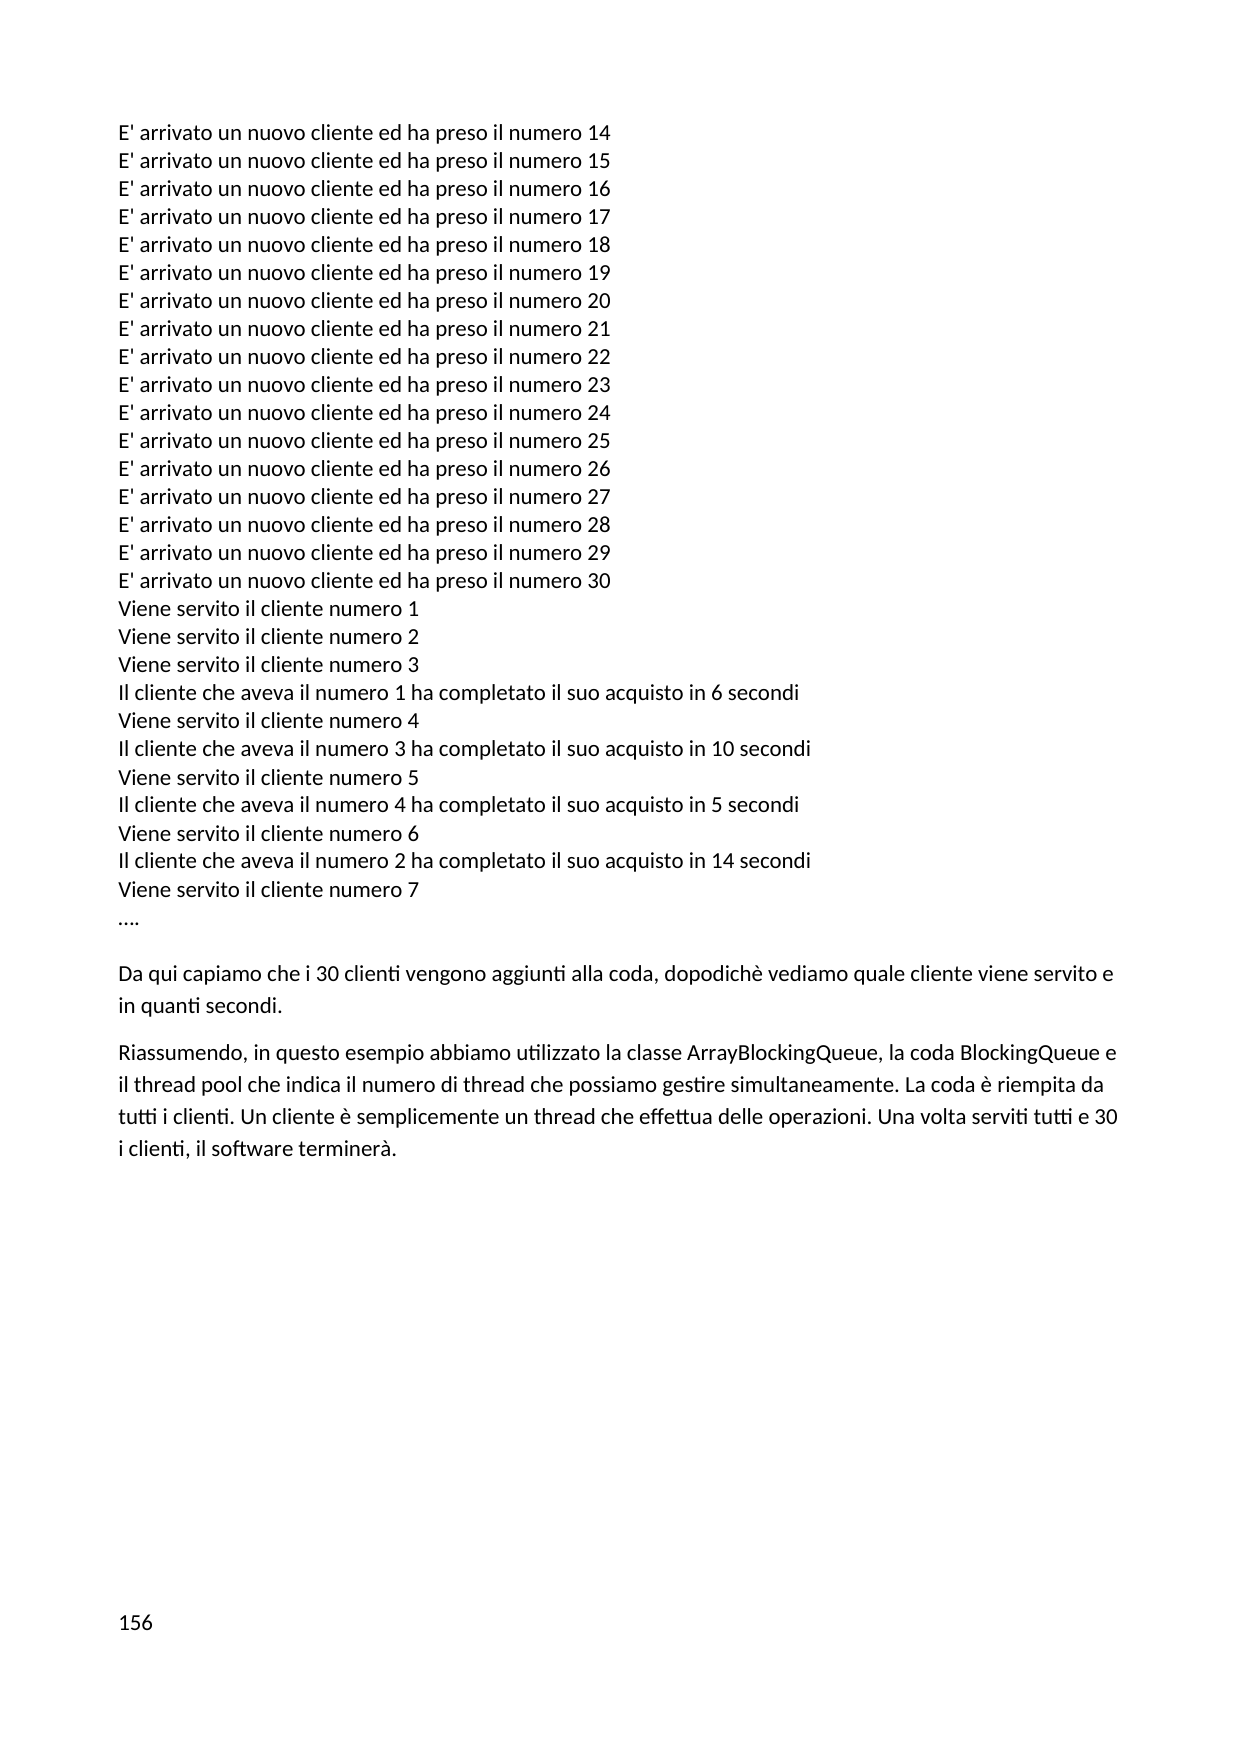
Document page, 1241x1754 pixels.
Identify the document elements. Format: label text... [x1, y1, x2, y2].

text Viene servito il cliente numero 2 [118, 622, 1122, 651]
text E' arrivato un nuovo cliente ed ha preso il numero 17 [118, 202, 1122, 230]
text E' arrivato un nuovo cliente ed ha preso il numero 30 [118, 566, 1122, 594]
text E' arrivato un nuovo cliente ed ha preso il numero 14 [118, 118, 1122, 146]
text E' arrivato un nuovo cliente ed ha preso il numero 21 [118, 314, 1122, 342]
text Da qui capiamo che i 30 clienti vengono aggiunti alla coda, dopodichè vediamo quale cliente viene servito e in quanti secondi. [118, 959, 1122, 1019]
text E' arrivato un nuovo cliente ed ha preso il numero 27 [118, 482, 1122, 510]
text E' arrivato un nuovo cliente ed ha preso il numero 16 [118, 174, 1122, 202]
text E' arrivato un nuovo cliente ed ha preso il numero 25 [118, 426, 1122, 454]
text E' arrivato un nuovo cliente ed ha preso il numero 20 [118, 286, 1122, 314]
text Viene servito il cliente numero 6 [118, 819, 1122, 847]
text Il cliente che aveva il numero 3 ha completato il suo acquisto in 10 secondi [118, 734, 1122, 763]
text E' arrivato un nuovo cliente ed ha preso il numero 15 [118, 146, 1122, 174]
text E' arrivato un nuovo cliente ed ha preso il numero 28 [118, 510, 1122, 538]
text E' arrivato un nuovo cliente ed ha preso il numero 24 [118, 398, 1122, 426]
text Viene servito il cliente numero 4 [118, 707, 1122, 734]
text E' arrivato un nuovo cliente ed ha preso il numero 26 [118, 454, 1122, 482]
text Viene servito il cliente numero 7 [118, 875, 1122, 903]
text E' arrivato un nuovo cliente ed ha preso il numero 18 [118, 230, 1122, 258]
text …. [118, 903, 1122, 931]
text Il cliente che aveva il numero 4 ha completato il suo acquisto in 5 secondi [118, 791, 1122, 819]
text E' arrivato un nuovo cliente ed ha preso il numero 22 [118, 342, 1122, 370]
text Viene servito il cliente numero 1 [118, 594, 1122, 622]
text Il cliente che aveva il numero 2 ha completato il suo acquisto in 14 secondi [118, 847, 1122, 875]
text Il cliente che aveva il numero 1 ha completato il suo acquisto in 6 secondi [118, 678, 1122, 707]
text Riassumendo, in questo esempio abbiamo utilizzato la classe ArrayBlockingQueue, la coda BlockingQueue e il thread pool che indica il numero di thread che possiamo gestire simultaneamente. La coda è riempita da tutti i clienti. Un cliente è semplicemente un thread che effettua delle operazioni. Una volta serviti tutti e 30 i clienti, il software terminerà. [118, 1038, 1122, 1162]
text E' arrivato un nuovo cliente ed ha preso il numero 29 [118, 538, 1122, 566]
text E' arrivato un nuovo cliente ed ha preso il numero 23 [118, 370, 1122, 398]
text Viene servito il cliente numero 3 [118, 651, 1122, 678]
text Viene servito il cliente numero 5 [118, 763, 1122, 791]
text E' arrivato un nuovo cliente ed ha preso il numero 19 [118, 258, 1122, 286]
